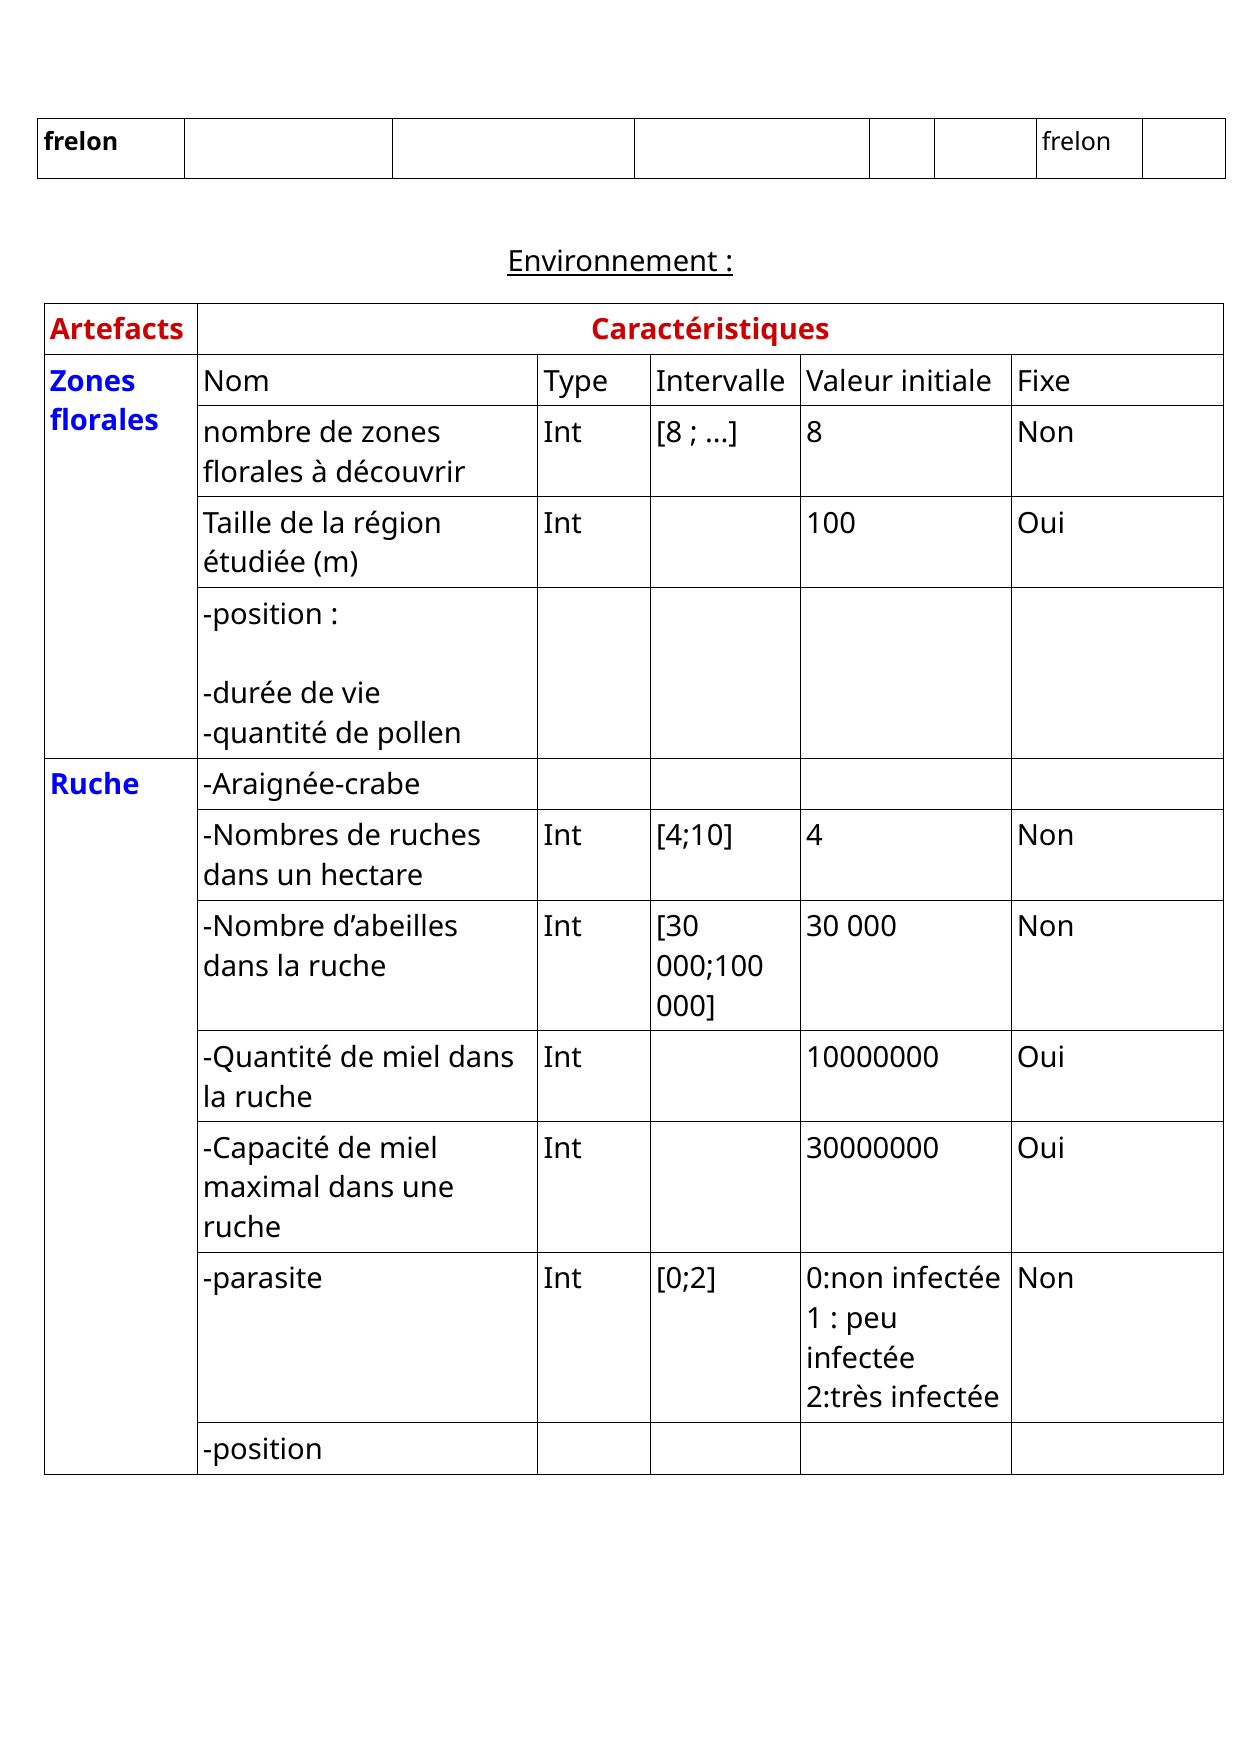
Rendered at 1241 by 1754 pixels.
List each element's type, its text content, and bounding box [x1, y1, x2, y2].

table_cell [4;10] [651, 810, 800, 900]
table_cell -Nombres de ruches dans un hectare [198, 810, 537, 900]
table_cell [1012, 759, 1223, 809]
table_cell -Quantité de miel dans la ruche [198, 1031, 537, 1121]
table_cell frelon [38, 119, 184, 178]
table_cell [651, 588, 800, 757]
table_cell [635, 119, 869, 178]
table_cell Oui [1012, 1031, 1223, 1121]
table_cell 0:non infectée 1 : peu infectée 2:très infectée [801, 1253, 1011, 1422]
table_cell Nom [198, 355, 537, 405]
table_cell 100 [801, 497, 1011, 587]
table_cell [538, 1423, 650, 1473]
table_cell [393, 119, 634, 178]
text Environnement : [118, 241, 1122, 280]
table_cell 30 000 [801, 901, 1011, 1030]
table_cell [538, 759, 650, 809]
table_cell Int [538, 1031, 650, 1121]
table_cell -Capacité de miel maximal dans une ruche [198, 1122, 537, 1252]
table_cell Taille de la région étudiée (m) [198, 497, 537, 587]
table_cell Non [1012, 810, 1223, 900]
table_cell [651, 1423, 800, 1473]
table_cell [801, 759, 1011, 809]
table_cell [8 ; ...] [651, 406, 800, 496]
table_cell Oui [1012, 1122, 1223, 1252]
table_cell Int [538, 1253, 650, 1422]
table_cell 10000000 [801, 1031, 1011, 1121]
table_cell Fixe [1012, 355, 1223, 405]
table_cell 30000000 [801, 1122, 1011, 1252]
table_cell [1012, 1423, 1223, 1473]
table_header Artefacts [45, 304, 197, 354]
table_cell [935, 119, 1036, 178]
table_cell [801, 1423, 1011, 1473]
table_cell Valeur initiale [801, 355, 1011, 405]
table_cell Zones florales [45, 355, 197, 757]
table_cell Oui [1012, 497, 1223, 587]
table_cell -position : -durée de vie -quantité de pollen [198, 588, 537, 757]
table_cell -position [198, 1423, 537, 1473]
table_cell Int [538, 901, 650, 1030]
table_cell [30 000;100 000] [651, 901, 800, 1030]
table_header Caractéristiques [198, 304, 1223, 354]
table_cell Non [1012, 901, 1223, 1030]
table_cell Int [538, 497, 650, 587]
table_cell [538, 588, 650, 757]
table_cell Intervalle [651, 355, 800, 405]
table_cell -Araignée-crabe [198, 759, 537, 809]
table_cell [651, 1031, 800, 1121]
table_cell Ruche [45, 759, 197, 1473]
table_cell [870, 119, 934, 178]
table_cell frelon [1037, 119, 1142, 178]
table_cell [651, 1122, 800, 1252]
table_cell 8 [801, 406, 1011, 496]
table_cell [801, 588, 1011, 757]
table_cell -Nombre d’abeilles dans la ruche [198, 901, 537, 1030]
table_cell [1012, 588, 1223, 757]
table_cell -parasite [198, 1253, 537, 1422]
table_cell [185, 119, 392, 178]
table_cell [651, 759, 800, 809]
table_cell Int [538, 1122, 650, 1252]
table_cell 4 [801, 810, 1011, 900]
table_cell [1143, 119, 1225, 178]
table_cell Non [1012, 1253, 1223, 1422]
table_cell [0;2] [651, 1253, 800, 1422]
table_cell [651, 497, 800, 587]
table_cell Type [538, 355, 650, 405]
table_cell Int [538, 810, 650, 900]
table_cell nombre de zones florales à découvrir [198, 406, 537, 496]
table_cell Non [1012, 406, 1223, 496]
table_cell Int [538, 406, 650, 496]
